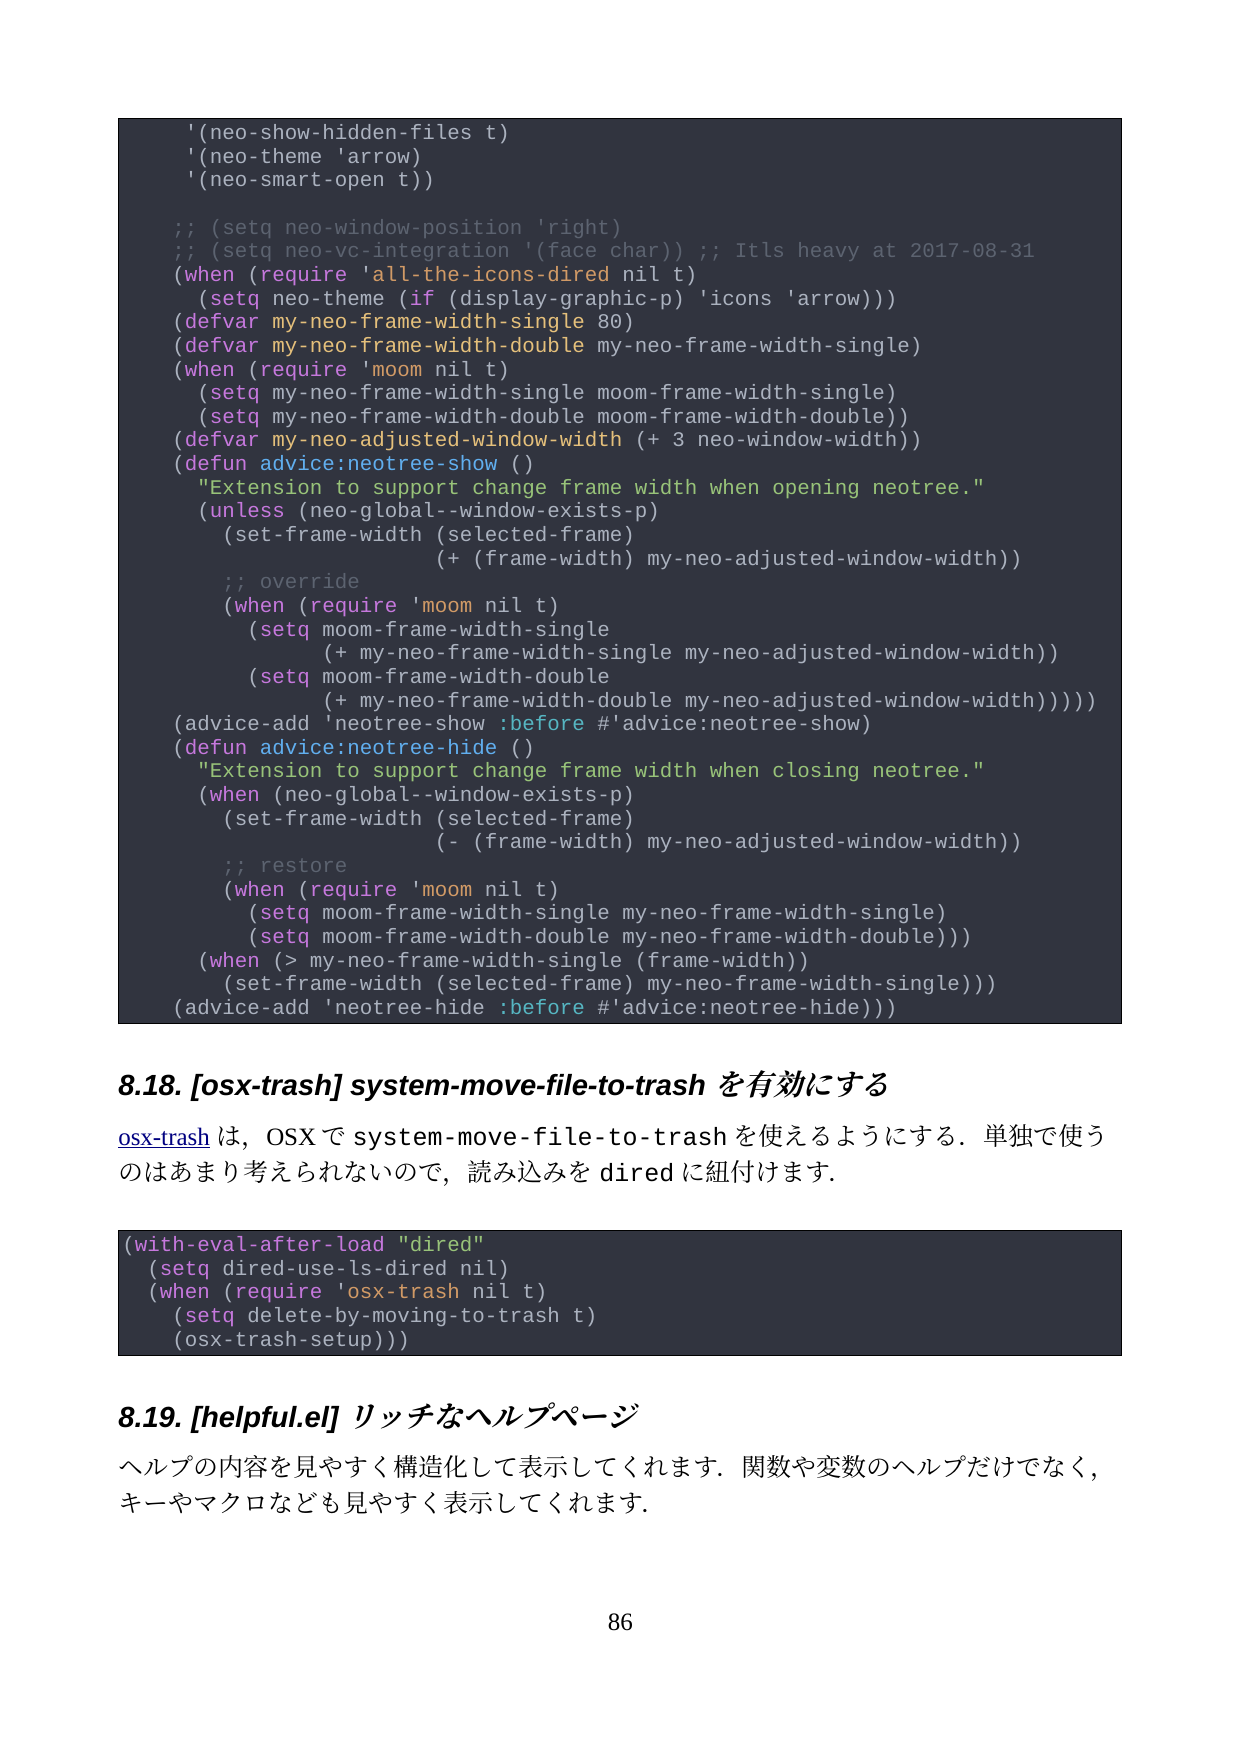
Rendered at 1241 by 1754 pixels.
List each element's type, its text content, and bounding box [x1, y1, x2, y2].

text (when (require 'moom nil t) [119, 354, 1121, 378]
text '(neo-show-hidden-files t) [119, 119, 1121, 142]
text "Extension to support change frame width when opening neotree." [119, 473, 1121, 496]
text (defun advice:neotree-show () [119, 449, 1121, 473]
text (unless (neo-global--window-exists-p) [119, 496, 1121, 520]
subtitle [osx-trash] system-move-file-to-trash を有効にする [118, 1062, 1122, 1104]
text (with-eval-after-load "dired" [119, 1231, 1121, 1254]
text ;; override [119, 567, 1121, 591]
text (- (frame-width) my-neo-adjusted-window-width)) [119, 827, 1121, 851]
text (setq delete-by-moving-to-trash t) [119, 1301, 1121, 1325]
text (setq moom-frame-width-double [119, 662, 1121, 686]
text ;; (setq neo-window-position 'right) [119, 213, 1121, 236]
text (defvar my-neo-adjusted-window-width (+ 3 neo-window-width)) [119, 426, 1121, 449]
text osx-trash は，OSXで system-move-file-to-trash を使えるようにする．単独で使うのはあまり考えられないので，読み込みを dired に紐付けます． [118, 1116, 1122, 1218]
text (when (require 'osx-trash nil t) [119, 1277, 1121, 1301]
text (setq moom-frame-width-single [119, 615, 1121, 638]
text (setq my-neo-frame-width-single moom-frame-width-single) [119, 378, 1121, 402]
text (osx-trash-setup))) [119, 1325, 1121, 1355]
text (setq dired-use-ls-dired nil) [119, 1254, 1121, 1277]
text (set-frame-width (selected-frame) [119, 520, 1121, 544]
text (defvar my-neo-frame-width-single 80) [119, 307, 1121, 331]
text (setq moom-frame-width-double my-neo-frame-width-double))) [119, 922, 1121, 946]
text (when (> my-neo-frame-width-single (frame-width)) [119, 946, 1121, 969]
text ヘルプの内容を見やすく構造化して表示してくれます．関数や変数のヘルプだけでなく，キーやマクロなども見やすく表示してくれます． [118, 1448, 1122, 1549]
text (when (neo-global--window-exists-p) [119, 780, 1121, 804]
text ;; (setq neo-vc-integration '(face char)) ;; Itls heavy at 2017-08-31 [119, 236, 1121, 260]
text (setq neo-theme (if (display-graphic-p) 'icons 'arrow))) [119, 284, 1121, 307]
text (when (require 'all-the-icons-dired nil t) [119, 260, 1121, 284]
text (advice-add 'neotree-hide :before #'advice:neotree-hide))) [119, 993, 1121, 1023]
text (setq my-neo-frame-width-double moom-frame-width-double)) [119, 402, 1121, 426]
text (setq moom-frame-width-single my-neo-frame-width-single) [119, 898, 1121, 922]
text "Extension to support change frame width when closing neotree." [119, 757, 1121, 780]
text (when (require 'moom nil t) [119, 875, 1121, 898]
text (defvar my-neo-frame-width-double my-neo-frame-width-single) [119, 331, 1121, 354]
subtitle [helpful.el] リッチなヘルプページ [118, 1394, 1122, 1436]
text (+ my-neo-frame-width-double my-neo-adjusted-window-width))))) [119, 686, 1121, 709]
text '(neo-theme 'arrow) [119, 142, 1121, 165]
text (set-frame-width (selected-frame) my-neo-frame-width-single))) [119, 969, 1121, 993]
text ;; restore [119, 851, 1121, 875]
text (advice-add 'neotree-show :before #'advice:neotree-show) [119, 709, 1121, 733]
text (defun advice:neotree-hide () [119, 733, 1121, 757]
text (set-frame-width (selected-frame) [119, 804, 1121, 827]
text (+ my-neo-frame-width-single my-neo-adjusted-window-width)) [119, 638, 1121, 662]
text (+ (frame-width) my-neo-adjusted-window-width)) [119, 544, 1121, 567]
text (when (require 'moom nil t) [119, 591, 1121, 615]
text '(neo-smart-open t)) [119, 165, 1121, 189]
